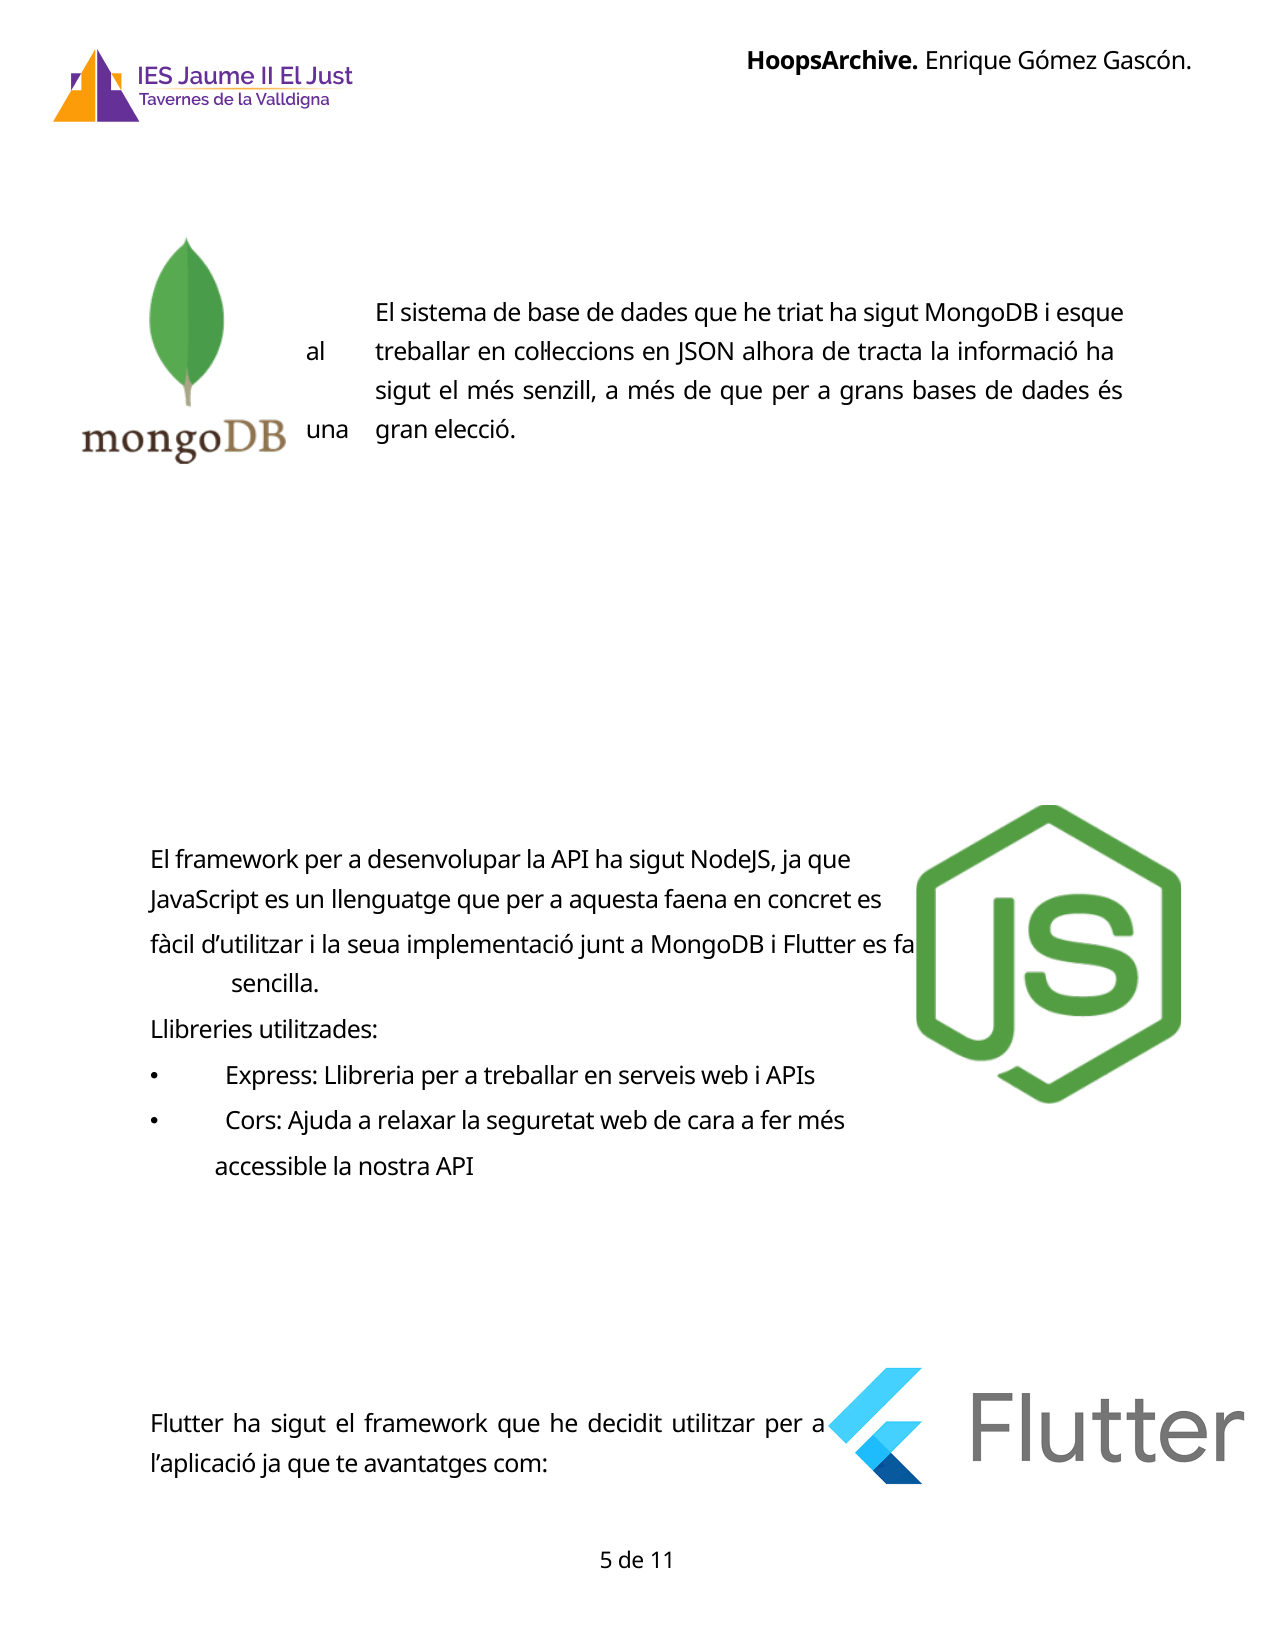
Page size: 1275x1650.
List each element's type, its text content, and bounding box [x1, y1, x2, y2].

text Flutter ha sigut el framework que he decidit utilitzar per a l’aplicació ja que te avantatges com: [150, 1406, 826, 1479]
picture [826, 1366, 1247, 1486]
picture [63, 221, 306, 477]
list Cors: Ajuda a relaxar la seguretat web de cara a fer més [150, 1103, 1124, 1137]
text fàcil d’utilitzar i la seua implementació junt a MongoDB i Flutter es fa sencilla. [150, 927, 916, 1000]
picture [49, 42, 353, 129]
text El framework per a desenvolupar la API ha sigut NodeJS, ja que JavaScript es un llenguatge que per a aquesta faena en concret es [150, 842, 916, 915]
list accessible la nostra API [150, 1148, 1124, 1183]
list Express: Llibreria per a treballar en serveis web i APIs [150, 1057, 916, 1091]
text Llibreries utilitzades: [150, 1012, 916, 1046]
picture [916, 805, 1182, 1104]
text El sistema de base de dades que he triat ha sigut MongoDB i esque al treballar en col·leccions en JSON alhora de tracta la informació ha sigut el més senzill, a més de que per a grans bases de dades és una gran elecció. [306, 294, 1124, 446]
